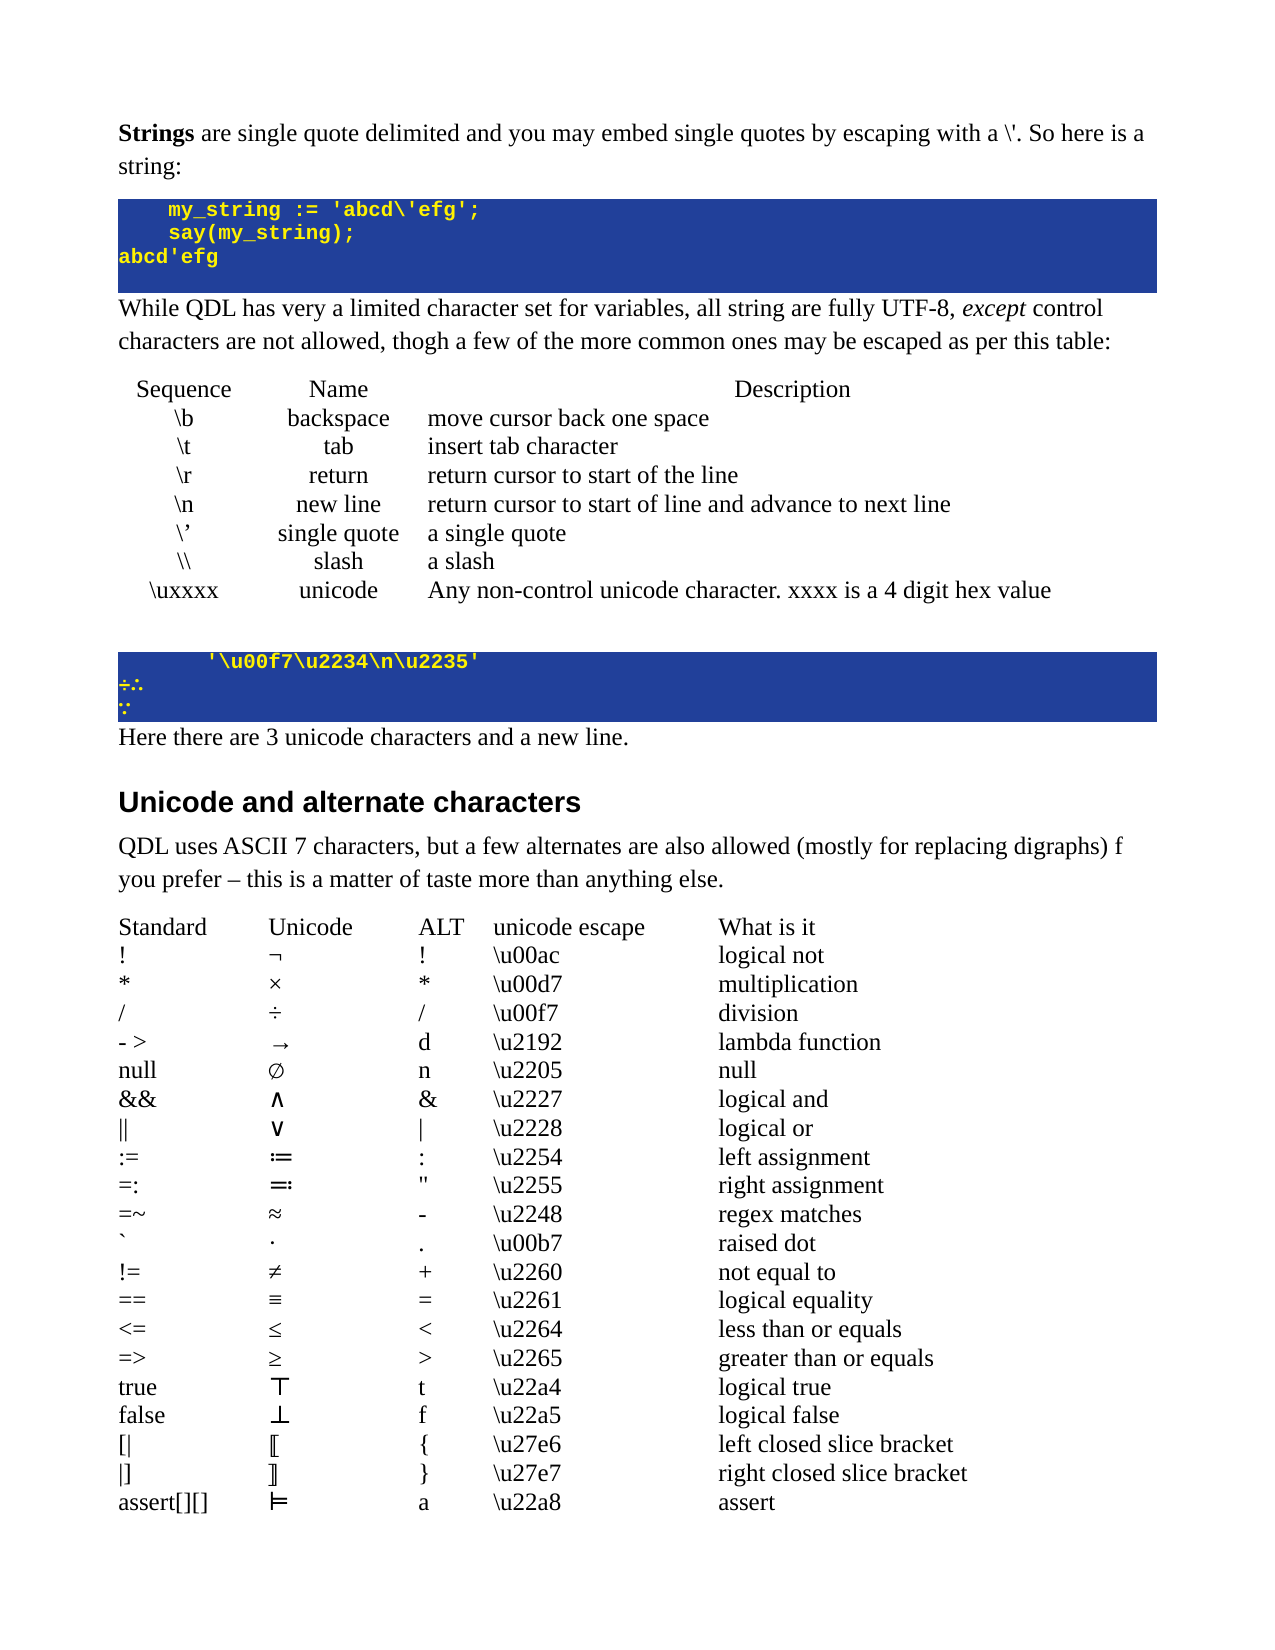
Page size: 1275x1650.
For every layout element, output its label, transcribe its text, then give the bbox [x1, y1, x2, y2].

table_cell \n [118, 489, 249, 518]
text ` · . \u00b7 raised dot [118, 1228, 1157, 1257]
table_cell slash [249, 546, 427, 575]
text QDL uses ASCII 7 characters, but a few alternates are also allowed (mostly for replacing digraphs) f you prefer – this is a matter of taste more than anything else. [118, 831, 1157, 893]
table_cell a single quote [428, 518, 1157, 546]
text =: ≕ " \u2255 right assignment [118, 1170, 1157, 1199]
subtitle Unicode and alternate characters [118, 785, 1157, 818]
text '\u00f7\u2234\n\u2235' [118, 652, 1157, 675]
text Strings are single quote delimited and you may embed single quotes by escaping with a \'. So here is a string: [118, 118, 1157, 180]
table_header Description [428, 374, 1157, 403]
table_header Sequence [118, 374, 249, 403]
table_cell tab [249, 431, 427, 460]
table_cell Any non-control unicode character. xxxx is a 4 digit hex value [428, 575, 1157, 604]
text || ∨ | \u2228 logical or [118, 1113, 1157, 1142]
table_cell \\ [118, 546, 249, 575]
text =~ ≈ - \u2248 regex matches [118, 1199, 1157, 1228]
table_cell \b [118, 403, 249, 431]
text ∵ [118, 699, 1157, 722]
text / ÷ / \u00f7 division [118, 998, 1157, 1027]
text - > → d \u2192 lambda function [118, 1027, 1157, 1055]
text assert[][] ⊨ a \u22a8 assert [118, 1487, 1157, 1515]
text say(my_string); [118, 222, 1157, 246]
text ! ¬ ! \u00ac logical not [118, 940, 1157, 969]
text false ⊥ f \u22a5 logical false [118, 1400, 1157, 1429]
table_cell return cursor to start of the line [428, 460, 1157, 489]
table_cell \’ [118, 518, 249, 546]
table_cell \r [118, 460, 249, 489]
table_cell \t [118, 431, 249, 460]
text true ⊤ t \u22a4 logical true [118, 1372, 1157, 1400]
table_cell \uxxxx [118, 575, 249, 604]
text |] ⟧ } \u27e7 right closed slice bracket [118, 1458, 1157, 1487]
text * × * \u00d7 multiplication [118, 969, 1157, 998]
table_cell move cursor back one space [428, 403, 1157, 431]
table_cell return cursor to start of line and advance to next line [428, 489, 1157, 518]
table_cell new line [249, 489, 427, 518]
table_cell insert tab character [428, 431, 1157, 460]
table_cell single quote [249, 518, 427, 546]
text Standard Unicode ALT unicode escape What is it [118, 912, 1157, 940]
text <= ≤ < \u2264 less than or equals [118, 1314, 1157, 1343]
text null ∅ n \u2205 null [118, 1055, 1157, 1084]
text := ≔ : \u2254 left assignment [118, 1142, 1157, 1170]
text => ≥ > \u2265 greater than or equals [118, 1343, 1157, 1372]
text != ≠ + \u2260 not equal to [118, 1257, 1157, 1285]
text abcd'efg [118, 246, 1157, 270]
table_cell backspace [249, 403, 427, 431]
text ÷∴ [118, 675, 1157, 699]
table_cell a slash [428, 546, 1157, 575]
text Here there are 3 unicode characters and a new line. [118, 722, 1157, 751]
text While QDL has very a limited character set for variables, all string are fully UTF-8, except control characters are not allowed, thogh a few of the more common ones may be escaped as per this table: [118, 293, 1157, 355]
table_header Name [249, 374, 427, 403]
text && ∧ & \u2227 logical and [118, 1084, 1157, 1113]
text [| ⟦ { \u27e6 left closed slice bracket [118, 1429, 1157, 1458]
text my_string := 'abcd\'efg'; [118, 199, 1157, 222]
table_cell unicode [249, 575, 427, 604]
table_cell return [249, 460, 427, 489]
text == ≡ = \u2261 logical equality [118, 1285, 1157, 1314]
